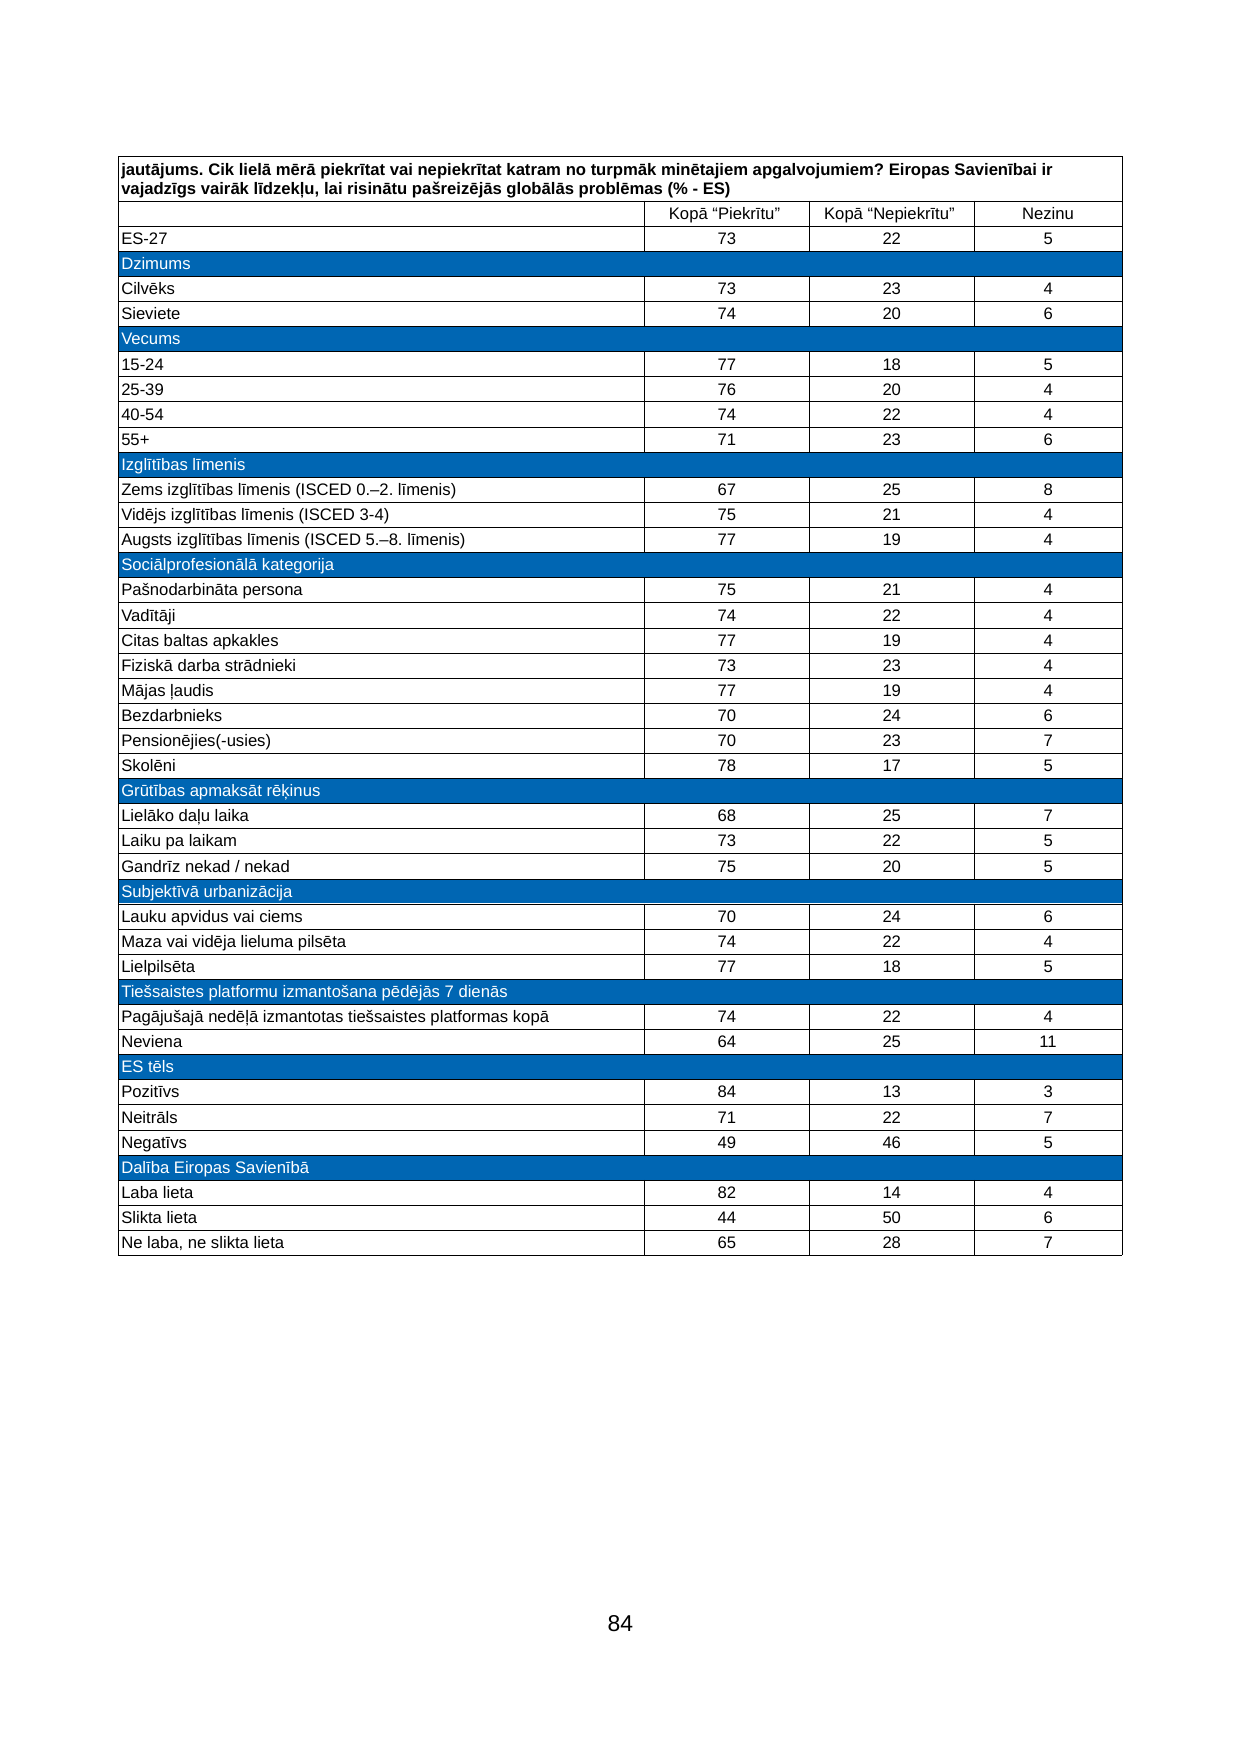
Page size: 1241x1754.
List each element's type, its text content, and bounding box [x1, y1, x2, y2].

table_cell Negatīvs [119, 1131, 644, 1154]
table_cell 73 [645, 227, 809, 251]
table_cell 77 [645, 629, 809, 652]
table_cell 5 [975, 754, 1122, 778]
table_cell 67 [645, 478, 809, 502]
table_cell 22 [810, 1005, 974, 1029]
table_cell Sieviete [119, 302, 644, 326]
table_cell 19 [810, 679, 974, 703]
table_cell 22 [810, 1105, 974, 1129]
table_cell Dzimums [119, 252, 1122, 276]
table_cell 18 [810, 955, 974, 979]
table_cell Tiešsaistes platformu izmantošana pēdējās 7 dienās [119, 980, 1122, 1004]
table_cell 71 [645, 428, 809, 452]
table_cell Neviena [119, 1030, 644, 1054]
table_cell 19 [810, 528, 974, 552]
table_cell 22 [810, 402, 974, 427]
table_cell 25 [810, 1030, 974, 1054]
table_cell 22 [810, 829, 974, 853]
table_cell 19 [810, 629, 974, 652]
table_cell 25 [810, 804, 974, 828]
table_cell 70 [645, 704, 809, 728]
table_cell 4 [975, 679, 1122, 703]
table_cell 23 [810, 654, 974, 678]
table_cell Dalība Eiropas Savienībā [119, 1156, 1122, 1180]
table_cell 17 [810, 754, 974, 778]
table_cell 74 [645, 1005, 809, 1029]
table_cell Grūtības apmaksāt rēķinus [119, 779, 1122, 803]
table_cell 77 [645, 528, 809, 552]
table_cell 5 [975, 829, 1122, 853]
table_cell Vidējs izglītības līmenis (ISCED 3-4) [119, 503, 644, 527]
table_cell Zems izglītības līmenis (ISCED 0.–2. līmenis) [119, 478, 644, 502]
table_cell 5 [975, 352, 1122, 376]
table_cell 82 [645, 1181, 809, 1205]
table_cell 77 [645, 679, 809, 703]
table_cell 4 [975, 603, 1122, 627]
table_cell 74 [645, 302, 809, 326]
table_cell Lielāko daļu laika [119, 804, 644, 828]
table_cell 11 [975, 1030, 1122, 1054]
table_cell Pensionējies(-usies) [119, 729, 644, 753]
table_cell Skolēni [119, 754, 644, 778]
table_cell 73 [645, 277, 809, 301]
table_cell Slikta lieta [119, 1206, 644, 1230]
table_cell 70 [645, 905, 809, 929]
table_cell 40-54 [119, 402, 644, 427]
table_cell 4 [975, 1181, 1122, 1205]
table_cell 77 [645, 955, 809, 979]
table_cell 13 [810, 1080, 974, 1104]
table_cell 73 [645, 829, 809, 853]
table_cell 18 [810, 352, 974, 376]
table_cell 4 [975, 402, 1122, 427]
table_cell Kopā “Piekrītu” [645, 202, 809, 226]
table_cell ES tēls [119, 1055, 1122, 1079]
table_cell Vadītāji [119, 603, 644, 627]
table_cell 78 [645, 754, 809, 778]
table_cell Sociālprofesionālā kategorija [119, 553, 1122, 577]
table_cell 24 [810, 905, 974, 929]
table_cell 77 [645, 352, 809, 376]
table_cell 23 [810, 729, 974, 753]
table_cell Nezinu [975, 202, 1122, 226]
table_cell Pozitīvs [119, 1080, 644, 1104]
table_cell 22 [810, 930, 974, 954]
table_cell 23 [810, 428, 974, 452]
table_cell 4 [975, 377, 1122, 401]
table_cell [119, 202, 644, 226]
table_cell 64 [645, 1030, 809, 1054]
table_cell 25-39 [119, 377, 644, 401]
table_cell 4 [975, 654, 1122, 678]
table_cell Citas baltas apkakles [119, 629, 644, 652]
table_cell Maza vai vidēja lieluma pilsēta [119, 930, 644, 954]
table_cell 6 [975, 428, 1122, 452]
table_cell 7 [975, 804, 1122, 828]
table_cell 75 [645, 854, 809, 878]
table_cell 20 [810, 854, 974, 878]
table_cell 68 [645, 804, 809, 828]
table_cell 5 [975, 854, 1122, 878]
table_cell 28 [810, 1231, 974, 1255]
table_cell 14 [810, 1181, 974, 1205]
table_cell Lielpilsēta [119, 955, 644, 979]
table_cell 4 [975, 528, 1122, 552]
table_cell 4 [975, 578, 1122, 602]
table_cell 5 [975, 955, 1122, 979]
table_cell 73 [645, 654, 809, 678]
table_cell 23 [810, 277, 974, 301]
table_cell 75 [645, 503, 809, 527]
table_cell 25 [810, 478, 974, 502]
table_cell 74 [645, 603, 809, 627]
table_cell Lauku apvidus vai ciems [119, 905, 644, 929]
table_cell 15-24 [119, 352, 644, 376]
table_cell Pašnodarbināta persona [119, 578, 644, 602]
table_cell 20 [810, 302, 974, 326]
table_cell 46 [810, 1131, 974, 1154]
table_cell 71 [645, 1105, 809, 1129]
table_cell 7 [975, 1231, 1122, 1255]
table_cell Gandrīz nekad / nekad [119, 854, 644, 878]
table_cell Fiziskā darba strādnieki [119, 654, 644, 678]
table_cell 20 [810, 377, 974, 401]
table_cell 4 [975, 1005, 1122, 1029]
table_cell 50 [810, 1206, 974, 1230]
table_cell Ne laba, ne slikta lieta [119, 1231, 644, 1255]
table_cell 49 [645, 1131, 809, 1154]
table_cell 5 [975, 227, 1122, 251]
table_header jautājums. Cik lielā mērā piekrītat vai nepiekrītat katram no turpmāk minētajiem apgalvojumiem? Eiropas Savienībai ir vajadzīgs vairāk līdzekļu, lai risinātu pašreizējās globālās problēmas (% - ES) [119, 157, 1122, 201]
table_cell 4 [975, 629, 1122, 652]
table_cell Pagājušajā nedēļā izmantotas tiešsaistes platformas kopā [119, 1005, 644, 1029]
table_cell 21 [810, 578, 974, 602]
table_cell 70 [645, 729, 809, 753]
table_cell 3 [975, 1080, 1122, 1104]
table_cell 4 [975, 930, 1122, 954]
table_cell 75 [645, 578, 809, 602]
table_cell 44 [645, 1206, 809, 1230]
table_cell 74 [645, 930, 809, 954]
table_cell Vecums [119, 327, 1122, 351]
table_cell 74 [645, 402, 809, 427]
table_cell Cilvēks [119, 277, 644, 301]
table_cell 6 [975, 905, 1122, 929]
table_cell 76 [645, 377, 809, 401]
table_cell Bezdarbnieks [119, 704, 644, 728]
table_cell 7 [975, 1105, 1122, 1129]
table_cell 4 [975, 277, 1122, 301]
table_cell 5 [975, 1131, 1122, 1154]
table_cell 22 [810, 603, 974, 627]
table_cell 7 [975, 729, 1122, 753]
table_cell ES-27 [119, 227, 644, 251]
table_cell 84 [645, 1080, 809, 1104]
table_cell Kopā “Nepiekrītu” [810, 202, 974, 226]
table_cell Augsts izglītības līmenis (ISCED 5.–8. līmenis) [119, 528, 644, 552]
table_cell 65 [645, 1231, 809, 1255]
table_cell 21 [810, 503, 974, 527]
table_cell 6 [975, 1206, 1122, 1230]
table_cell Mājas ļaudis [119, 679, 644, 703]
table_cell Laba lieta [119, 1181, 644, 1205]
table_cell 24 [810, 704, 974, 728]
table_cell 4 [975, 503, 1122, 527]
table_cell 6 [975, 704, 1122, 728]
table_cell Neitrāls [119, 1105, 644, 1129]
table_cell 8 [975, 478, 1122, 502]
table_cell 22 [810, 227, 974, 251]
table_cell 55+ [119, 428, 644, 452]
table_cell Laiku pa laikam [119, 829, 644, 853]
table_cell Izglītības līmenis [119, 453, 1122, 477]
table_cell Subjektīvā urbanizācija [119, 880, 1122, 903]
table_cell 6 [975, 302, 1122, 326]
